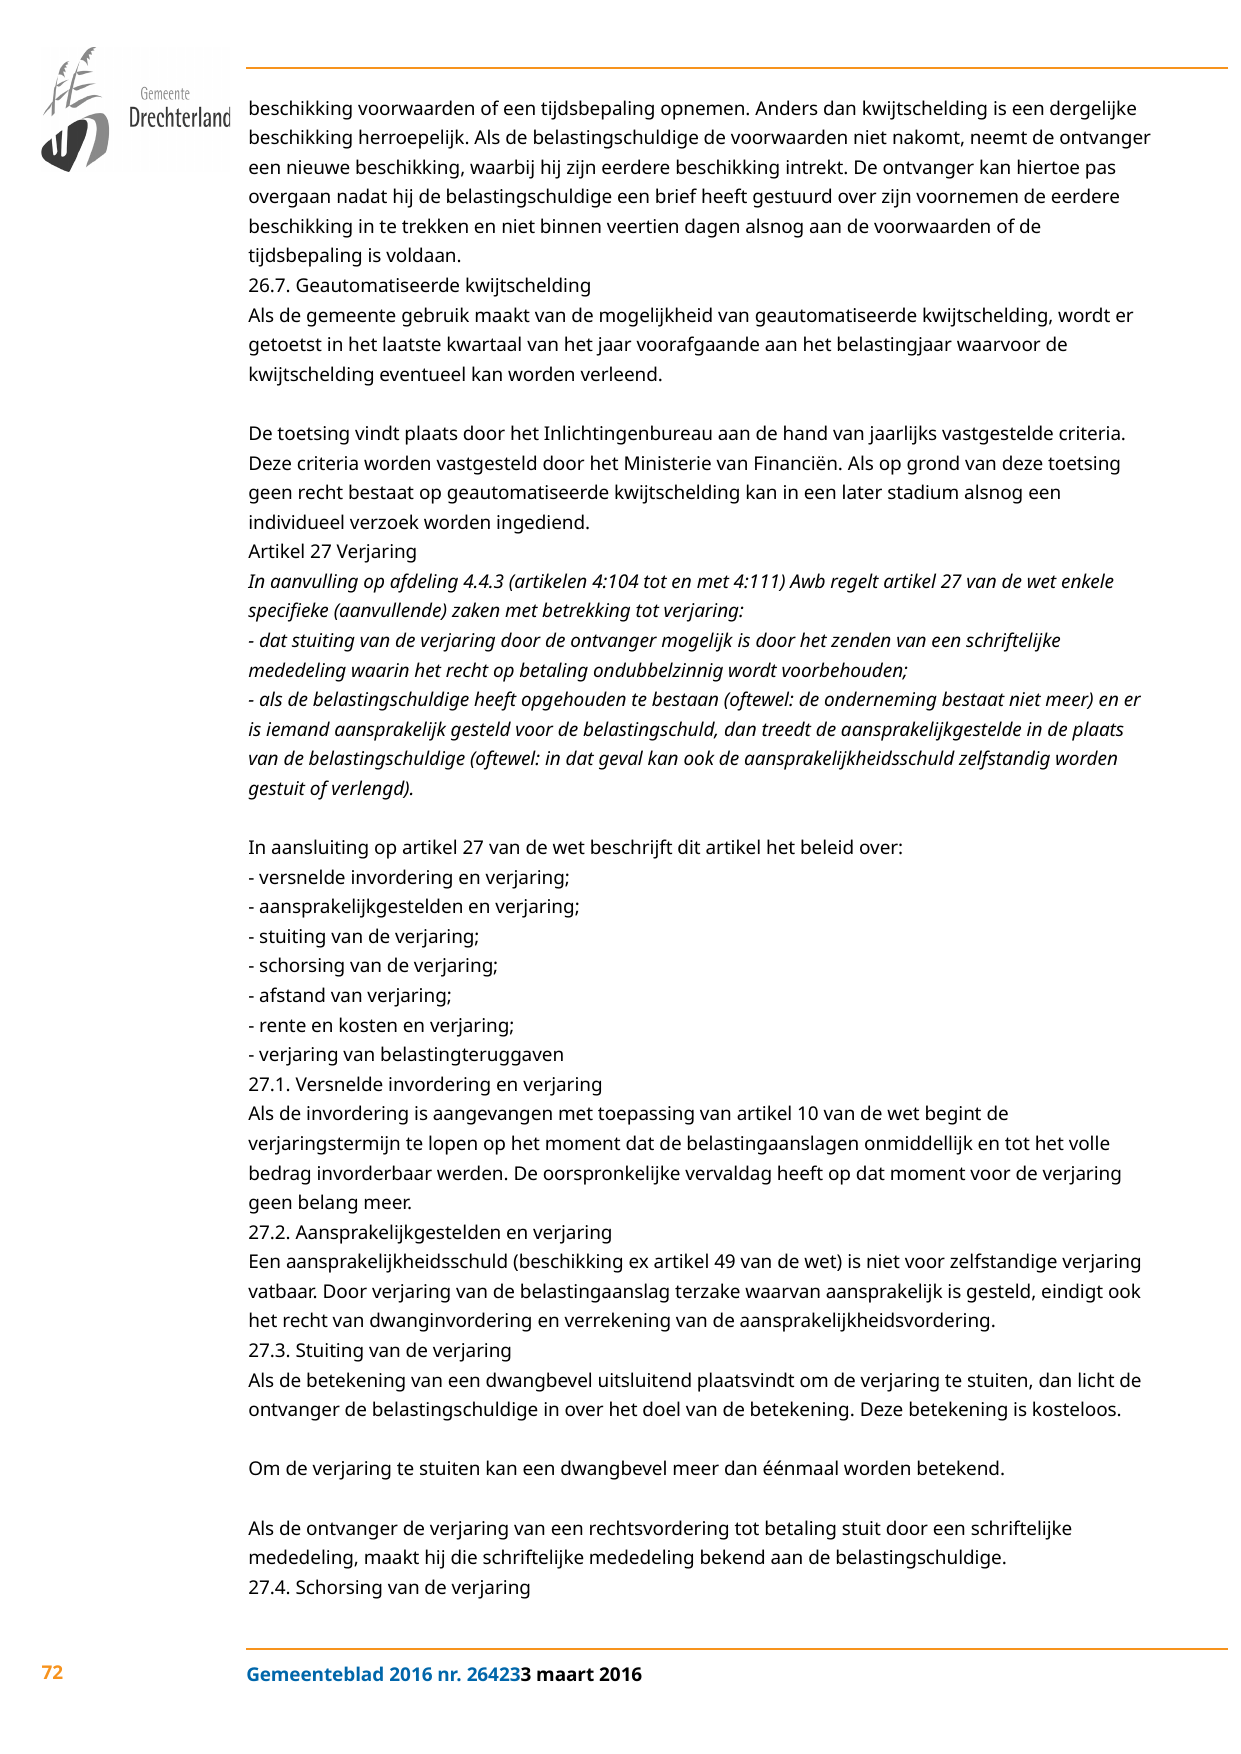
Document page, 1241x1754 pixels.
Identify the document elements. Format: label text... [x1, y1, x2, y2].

text Om de verjaring te stuiten kan een dwangbevel meer dan éénmaal worden betekend. [248, 1456, 1152, 1481]
text - stuiting van de verjaring; [248, 923, 1152, 949]
text 27.2. Aansprakelijkgestelden en verjaring [248, 1219, 1152, 1245]
text Als de betekening van een dwangbevel uitsluitend plaatsvindt om de verjaring te stuiten, dan licht de ontvanger de belastingschuldige in over het doel van de betekening. Deze betekening is kosteloos. [248, 1367, 1152, 1422]
text - afstand van verjaring; [248, 982, 1152, 1008]
text 27.4. Schorsing van de verjaring [248, 1574, 1152, 1600]
text Als de invordering is aangevangen met toepassing van artikel 10 van de wet begint de verjaringstermijn te lopen op het moment dat de belastingaanslagen onmiddellijk en tot het volle bedrag invorderbaar werden. De oorspronkelijke vervaldag heeft op dat moment voor de verjaring geen belang meer. [248, 1101, 1152, 1215]
text - schorsing van de verjaring; [248, 953, 1152, 978]
text - versnelde invordering en verjaring; [248, 864, 1152, 890]
text - rente en kosten en verjaring; [248, 1012, 1152, 1038]
text 27.1. Versnelde invordering en verjaring [248, 1071, 1152, 1097]
text Als de gemeente gebruik maakt van de mogelijkheid van geautomatiseerde kwijtschelding, wordt er getoetst in het laatste kwartaal van het jaar voorafgaande aan het belastingjaar waarvoor de kwijtschelding eventueel kan worden verleend. [248, 302, 1152, 387]
text - dat stuiting van de verjaring door de ontvanger mogelijk is door het zenden van een schriftelijke mededeling waarin het recht op betaling ondubbelzinnig wordt voorbehouden; [248, 627, 1152, 683]
text Artikel 27 Verjaring [248, 538, 1152, 564]
text Een aansprakelijkheidsschuld (beschikking ex artikel 49 van de wet) is niet voor zelfstandige verjaring vatbaar. Door verjaring van de belastingaanslag terzake waarvan aansprakelijk is gesteld, eindigt ook het recht van dwanginvordering en verrekening van de aansprakelijkheidsvordering. [248, 1248, 1152, 1333]
text In aansluiting op artikel 27 van de wet beschrijft dit artikel het beleid over: [248, 834, 1152, 860]
text 27.3. Stuiting van de verjaring [248, 1337, 1152, 1363]
text - aansprakelijkgestelden en verjaring; [248, 893, 1152, 919]
text 26.7. Geautomatiseerde kwijtschelding [248, 272, 1152, 298]
text De toetsing vindt plaats door het Inlichtingenbureau aan de hand van jaarlijks vastgestelde criteria. Deze criteria worden vastgesteld door het Ministerie van Financiën. Als op grond van deze toetsing geen recht bestaat op geautomatiseerde kwijtschelding kan in een later stadium alsnog een individueel verzoek worden ingediend. [248, 420, 1152, 535]
text Als de ontvanger de verjaring van een rechtsvordering tot betaling stuit door een schriftelijke mededeling, maakt hij die schriftelijke mededeling bekend aan de belastingschuldige. [248, 1515, 1152, 1570]
text In aanvulling op afdeling 4.4.3 (artikelen 4:104 tot en met 4:111) Awb regelt artikel 27 van de wet enkele specifieke (aanvullende) zaken met betrekking tot verjaring: [248, 568, 1152, 623]
text - verjaring van belastingteruggaven [248, 1041, 1152, 1067]
text - als de belastingschuldige heeft opgehouden te bestaan (oftewel: de onderneming bestaat niet meer) en er is iemand aansprakelijk gesteld voor de belastingschuld, dan treedt de aansprakelijkgestelde in de plaats van de belastingschuldige (oftewel: in dat geval kan ook de aansprakelijkheidsschuld zelfstandig worden gestuit of verlengd). [248, 686, 1152, 801]
picture [41, 47, 231, 172]
text beschikking voorwaarden of een tijdsbepaling opnemen. Anders dan kwijtschelding is een dergelijke beschikking herroepelijk. Als de belastingschuldige de voorwaarden niet nakomt, neemt de ontvanger een nieuwe beschikking, waarbij hij zijn eerdere beschikking intrekt. De ontvanger kan hiertoe pas overgaan nadat hij de belastingschuldige een brief heeft gestuurd over zijn voornemen de eerdere beschikking in te trekken en niet binnen veertien dagen alsnog aan de voorwaarden of de tijdsbepaling is voldaan. [248, 95, 1152, 268]
